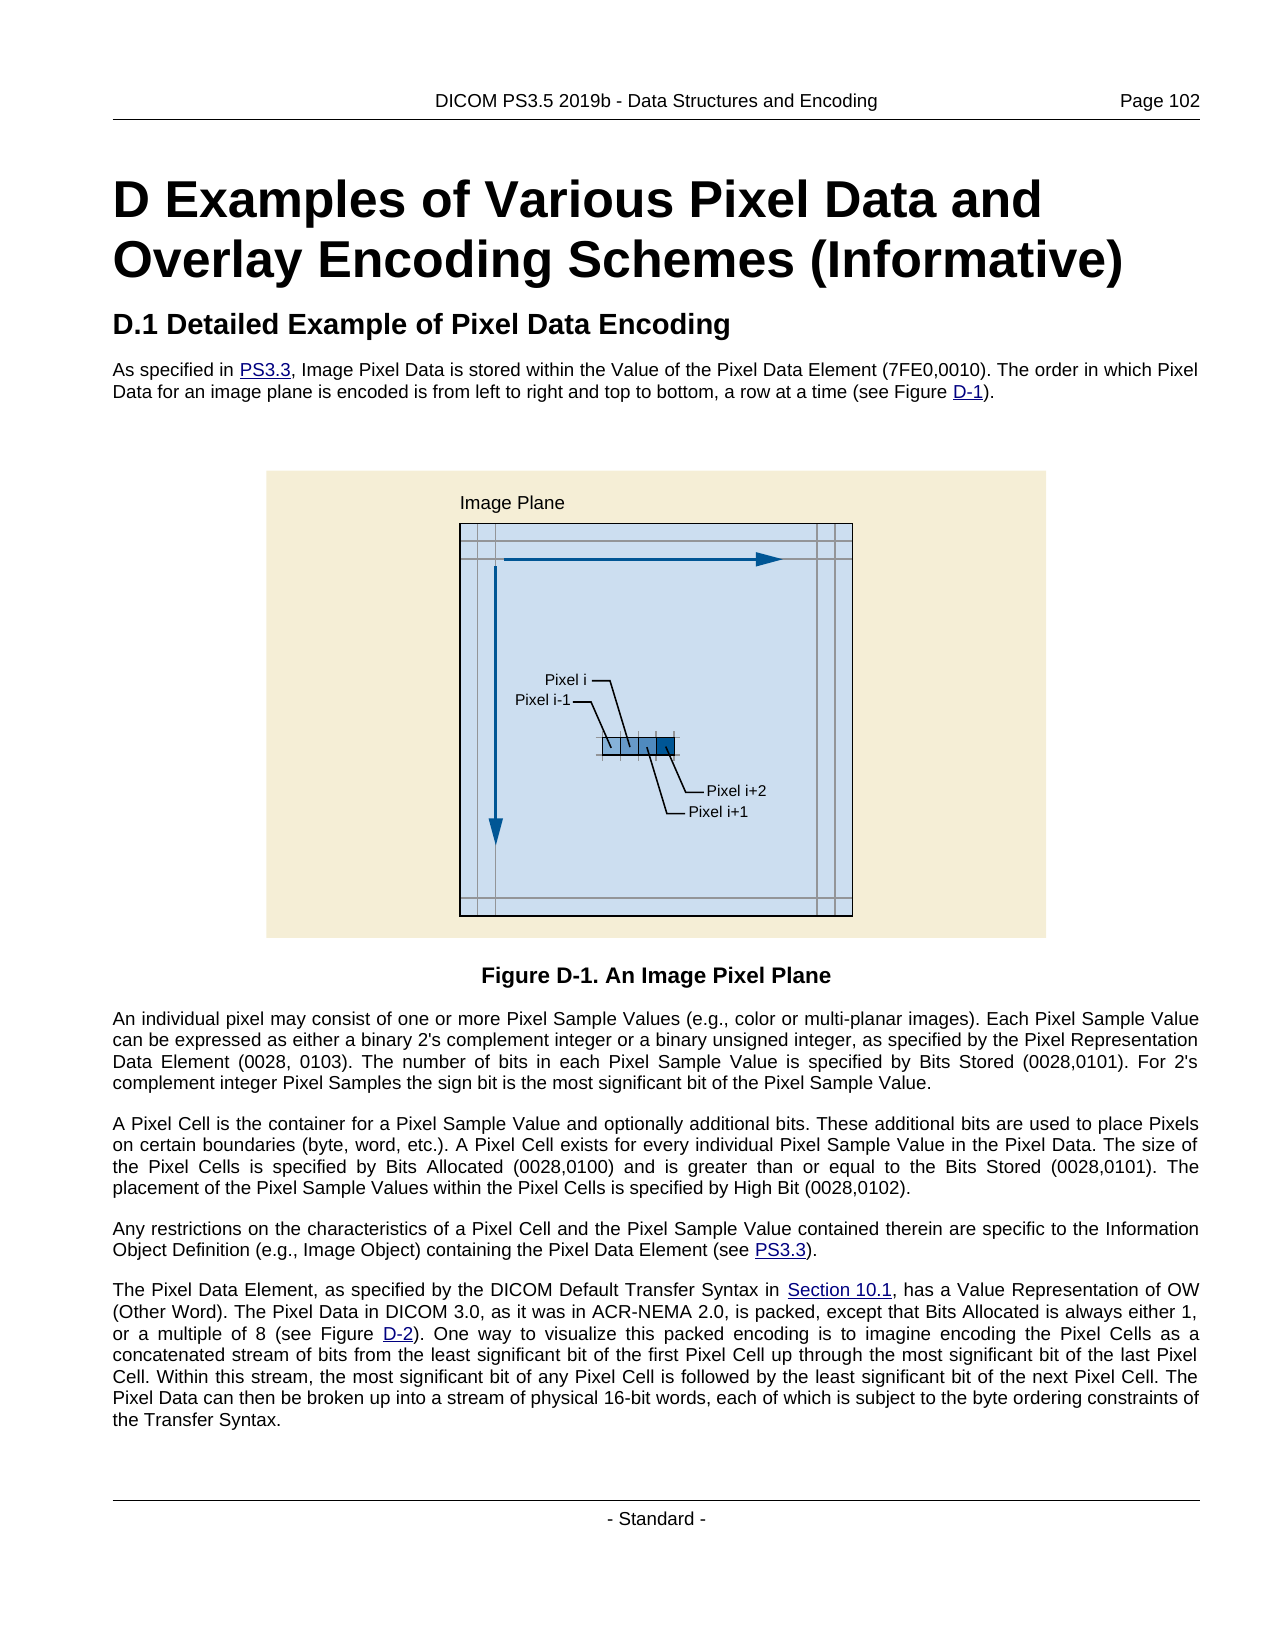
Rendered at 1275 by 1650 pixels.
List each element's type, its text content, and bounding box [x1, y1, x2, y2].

text As specified in PS3.3, Image Pixel Data is stored within the Value of the Pixel Data Element (7FE0,0010). The order in which Pixel Data for an image plane is encoded is from left to right and top to bottom, a row at a time (see Figure D-1). [112, 359, 1200, 402]
text D Examples of Various Pixel Data and Overlay Encoding Schemes (Informative) [112, 169, 1200, 288]
text The Pixel Data Element, as specified by the DICOM Default Transfer Syntax in Section 10.1, has a Value Representation of OW (Other Word). The Pixel Data in DICOM 3.0, as it was in ACR-NEMA 2.0, is packed, except that Bits Allocated is always either 1, or a multiple of 8 (see Figure D-2). One way to visualize this packed encoding is to imagine encoding the Pixel Cells as a concatenated stream of bits from the least significant bit of the first Pixel Cell up through the most significant bit of the last Pixel Cell. Within this stream, the most significant bit of any Pixel Cell is followed by the least significant bit of the next Pixel Cell. The Pixel Data can then be broken up into a stream of physical 16-bit words, each of which is subject to the byte ordering constraints of the Transfer Syntax. [112, 1279, 1200, 1430]
text D.1 Detailed Example of Pixel Data Encoding [112, 307, 1200, 340]
text A Pixel Cell is the container for a Pixel Sample Value and optionally additional bits. These additional bits are used to place Pixels on certain boundaries (byte, word, etc.). A Pixel Cell exists for every individual Pixel Sample Value in the Pixel Data. The size of the Pixel Cells is specified by Bits Allocated (0028,0100) and is greater than or equal to the Bits Stored (0028,0101). The placement of the Pixel Sample Values within the Pixel Cells is specified by High Bit (0028,0102). [112, 1112, 1200, 1198]
text An individual pixel may consist of one or more Pixel Sample Values (e.g., color or multi-planar images). Each Pixel Sample Value can be expressed as either a binary 2's complement integer or a binary unsigned integer, as specified by the Pixel Representation Data Element (0028, 0103). The number of bits in each Pixel Sample Value is specified by Bits Stored (0028,0101). For 2's complement integer Pixel Samples the sign bit is the most significant bit of the Pixel Sample Value. [112, 1007, 1200, 1093]
text Figure D-1. An Image Pixel Plane [112, 963, 1200, 988]
text Any restrictions on the characteristics of a Pixel Cell and the Pixel Sample Value contained therein are specific to the Information Object Definition (e.g., Image Object) containing the Pixel Data Element (see PS3.3). [112, 1217, 1200, 1260]
